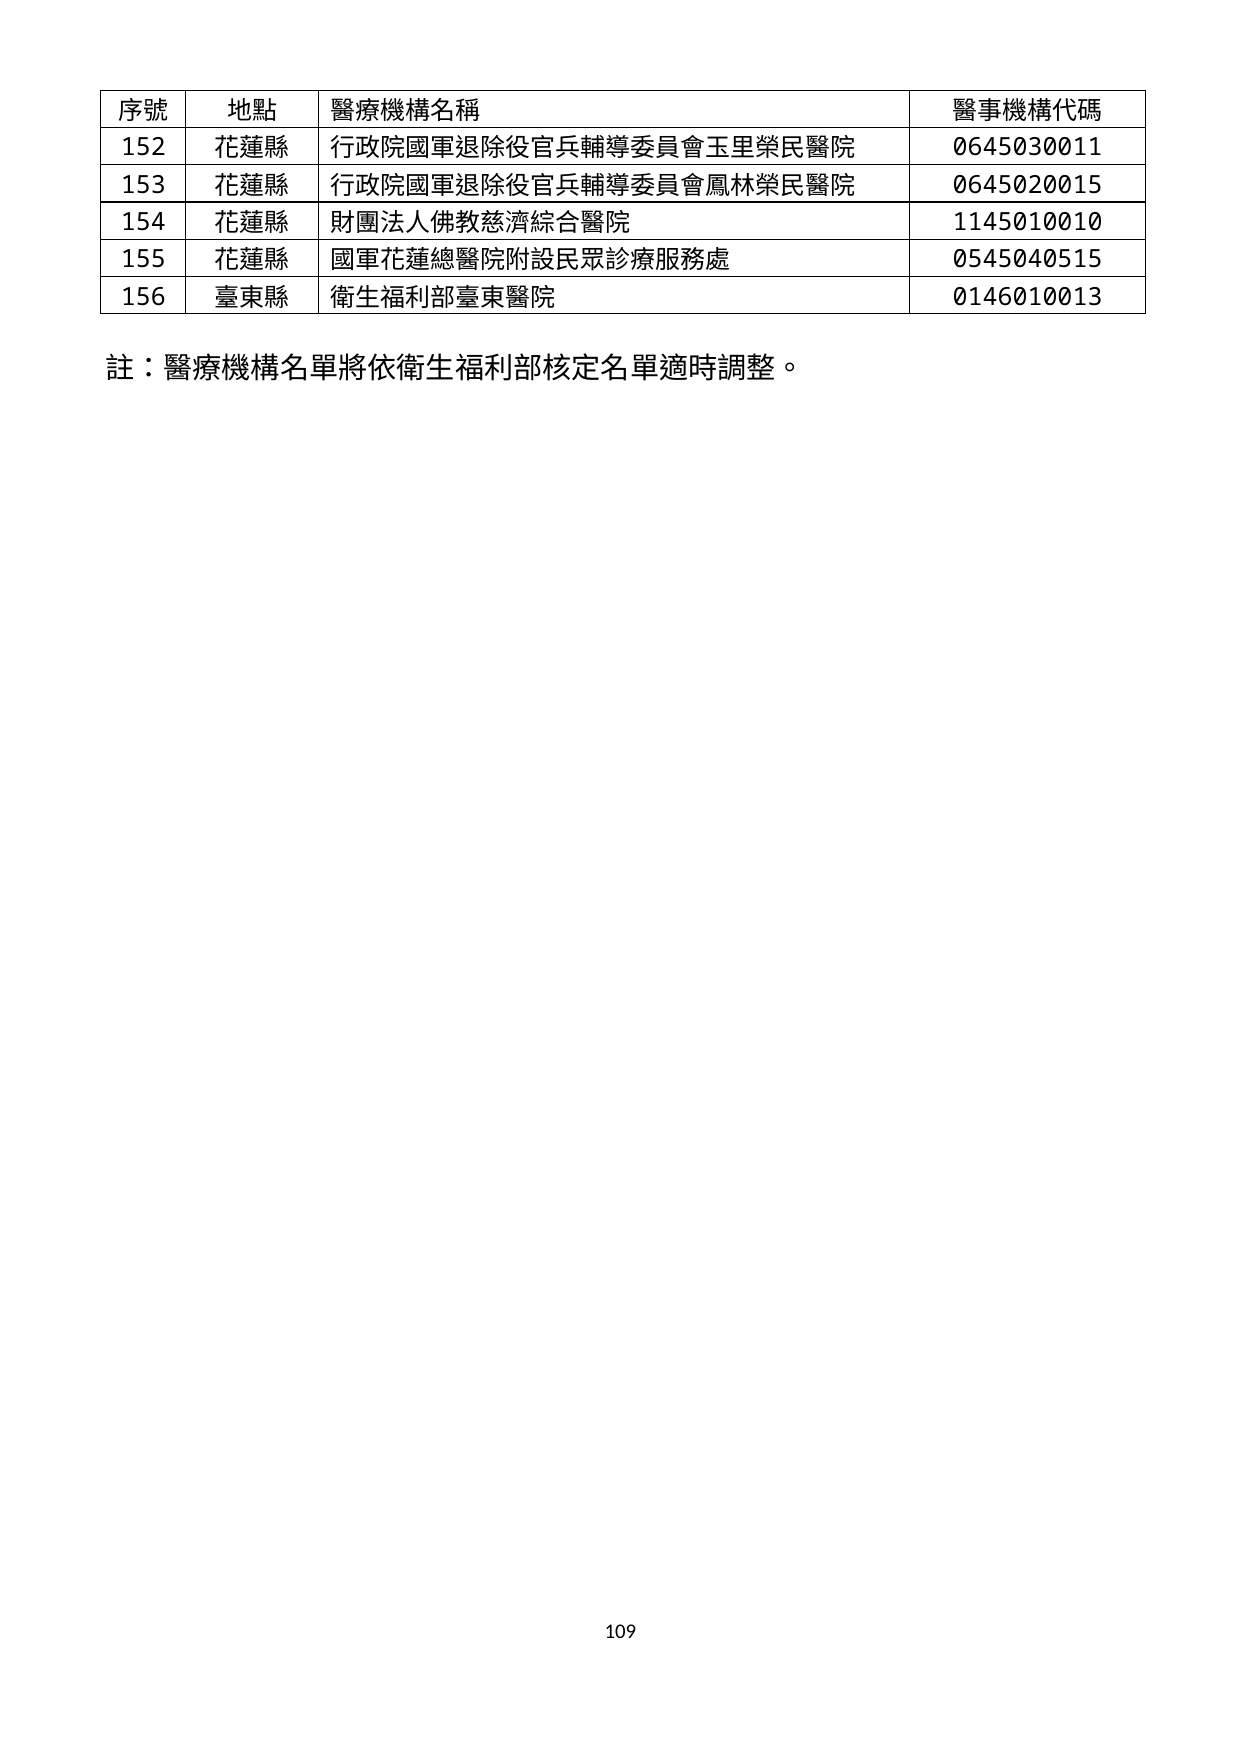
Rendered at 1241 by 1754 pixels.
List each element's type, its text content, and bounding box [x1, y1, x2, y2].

table_cell 1145010010 [910, 203, 1145, 239]
table_cell 國軍花蓮總醫院附設民眾診療服務處 [319, 240, 909, 276]
table_cell 衛生福利部臺東醫院 [319, 277, 909, 313]
table_cell 0146010013 [910, 277, 1145, 313]
table_cell 0645030011 [910, 128, 1145, 164]
table_cell 0545040515 [910, 240, 1145, 276]
table_cell 155 [101, 240, 185, 276]
table_cell 153 [101, 165, 185, 201]
table_header 醫療機構名稱 [319, 91, 909, 127]
table_cell 財團法人佛教慈濟綜合醫院 [319, 203, 909, 239]
table_cell 156 [101, 277, 185, 313]
table_header 醫事機構代碼 [910, 91, 1145, 127]
table_cell 0645020015 [910, 165, 1145, 201]
table_header 地點 [186, 91, 318, 127]
table_cell 臺東縣 [186, 277, 318, 313]
table_header 序號 [101, 91, 185, 127]
table_cell 152 [101, 128, 185, 164]
table_header 註：醫療機構名單將依衛生福利部核定名單適時調整。 [102, 345, 1122, 387]
table_cell 154 [101, 203, 185, 239]
table_cell 花蓮縣 [186, 203, 318, 239]
table_cell 花蓮縣 [186, 128, 318, 164]
table_cell 行政院國軍退除役官兵輔導委員會鳳林榮民醫院 [319, 165, 909, 201]
table_cell 行政院國軍退除役官兵輔導委員會玉里榮民醫院 [319, 128, 909, 164]
table_cell 花蓮縣 [186, 240, 318, 276]
table_cell 花蓮縣 [186, 165, 318, 201]
